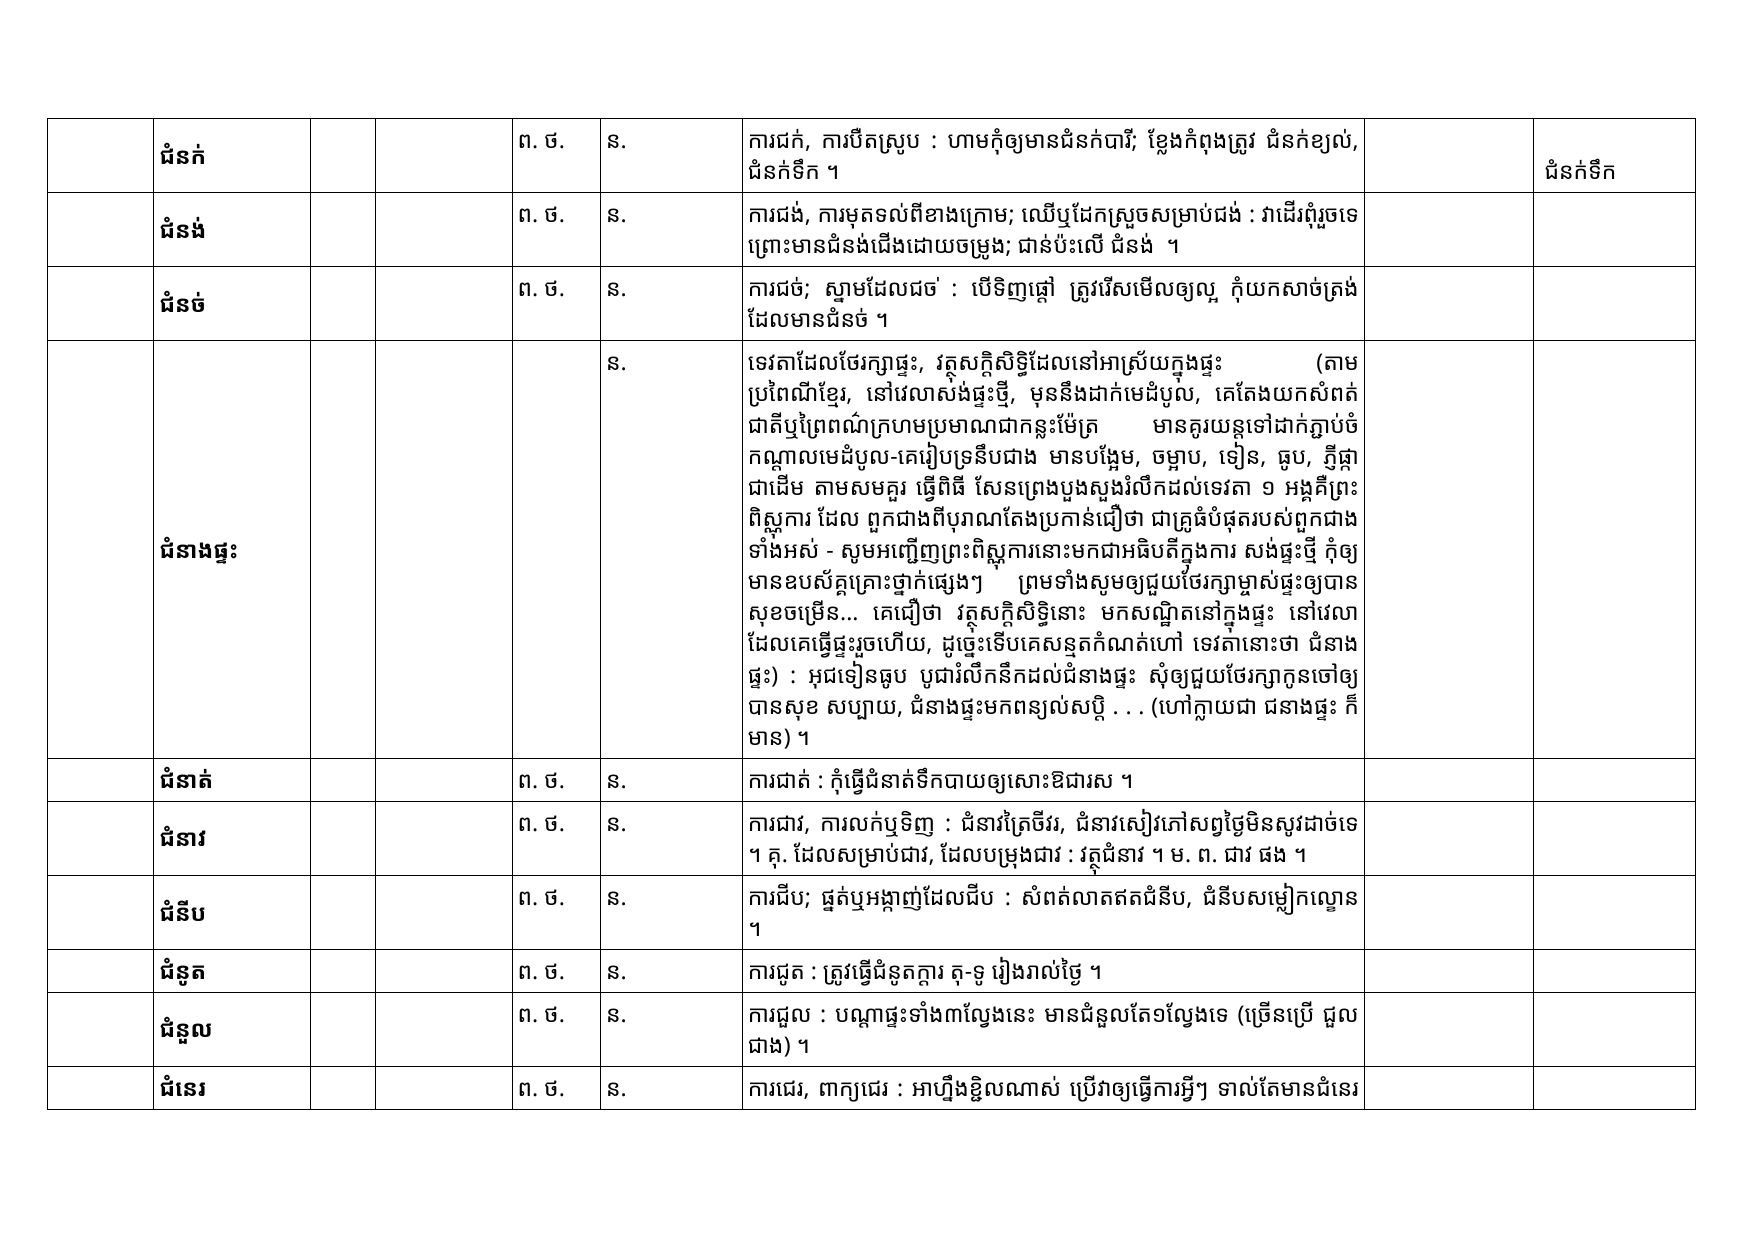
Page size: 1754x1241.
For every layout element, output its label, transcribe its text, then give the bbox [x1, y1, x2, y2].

table_cell [48, 950, 153, 992]
table_cell ព. ថ. [513, 950, 600, 992]
table_cell [376, 993, 512, 1066]
table_cell ជំនក់ [154, 119, 310, 192]
table_cell [376, 876, 512, 949]
table_cell ទេវតា​ដែល​ថែ​រក្សា​ផ្ទះ, វត្ថុ​សក្តិសិទ្ធិ​ដែល​នៅ​អាស្រ័យ​ក្នុង​ផ្ទះ​ (តាម​ប្រពៃណី​ខ្មែរ, នៅ​វេលា​សង់​ផ្ទះ​ថ្មី, មុន​នឹង​ដាក់​មេ​ដំបូល, គេ​តែង​យក​សំពត់​ជាតី​ឬ​ព្រៃ​ពណ៌​ក្រហម​ប្រមាណ​ជា​កន្លះ​ម៉ែត្រ មាន​គូរ​យន្ត​ទៅ​ដាក់​ភ្ជាប់​ចំ​កណ្ដាល​មេ​ដំបូល-គេ​រៀប​ទ្រនឹប​ជាង​ មាន​បង្អែម, ចម្អាប, ទៀន, ធូប, ភ្ញី​ផ្កា ជាដើម តាម​សម​គួរ ធ្វើ​ពិធី​ សែន​ព្រេង​បួងសួង​រំលឹក​ដល់​ទេវតា ១ អង្គ​គឺ​ព្រះ​ពិស្ណុការ ដែល​ ពួក​ជាង​ពី​បុរាណ​តែង​ប្រកាន់​ជឿ​ថា ជា​គ្រូ​ធំ​បំផុត​របស់​ពួក​ជាង​ទាំងអស់ - សូម​អញ្ជើញ​ព្រះ​ពិស្ណុការ​នោះ​មក​ជា​អធិបតី​ក្នុង​ការ​ សង់​ផ្ទះ​ថ្មី កុំ​ឲ្យ​មាន​ឧបស័គ្គ​គ្រោះ​ថ្នាក់​ផ្សេង​ៗ ព្រម​ទាំង​សូម​ឲ្យ​ជួយ​ថែ​រក្សា​ម្ចាស់​ផ្ទះ​ឲ្យ​បាន​សុខ​ចម្រើន... គេ​ជឿ​ថា វត្ថុ​សក្តិសិទ្ធិ​នោះ មក​សណ្ឋិត​នៅ​ក្នុង​ផ្ទះ នៅ​វេលា​ដែល​គេ​ធ្វើ​ផ្ទះ​រួច​ហើយ, ដូច្នេះ​ទើប​គេ​សន្មត​កំណត់​ហៅ ទេវតា​នោះ​ថា ជំនាង​ផ្ទះ) : អុជ​ទៀន​ធូប បូជា​រំលឹក​នឹក​ដល់​ជំនាង​ផ្ទះ សុំ​ឲ្យ​ជួយ​ថែ​រក្សា​កូន​ចៅ​ឲ្យ​បាន​សុខ សប្បាយ, ជំនាង​ផ្ទះ​មក​ពន្យល់​សប្តិ . . . (ហៅ​ក្លាយ​ជា ជនាង​ផ្ទះ ក៏​មាន) ។ [743, 341, 1364, 758]
table_cell [311, 802, 375, 875]
table_cell ការ​ជាវ, ការ​លក់​ឬ​ទិញ : ជំនាវ​ត្រៃ​ចីវរ, ជំនាវ​សៀវភៅ​សព្វ​ថ្ងៃ​មិន​សូវ​ដាច់​ទេ ។ គុ. ដែល​សម្រាប់​ជាវ, ដែល​បម្រុង​ជាវ : វត្ថុ​ជំនាវ ។ ម. ព. ជាវ ផង ។ [743, 802, 1364, 875]
table_cell [1365, 876, 1533, 949]
table_cell [48, 193, 153, 266]
table_cell ជំនាវ [154, 802, 310, 875]
table_cell [376, 759, 512, 801]
table_cell ការ​ជាត់ : កុំ​ធ្វើ​ជំនាត់​ទឹក​បាយ​ឲ្យ​សោះ​ឱជា​រស ។ [743, 759, 1364, 801]
table_cell [1534, 193, 1695, 266]
table_cell [376, 341, 512, 758]
table_cell ការ​ជូត : ត្រូវ​ធ្វើ​ជំនូត​ក្ដារ តុ-ទូ រៀង​រាល់​ថ្ងៃ ។ [743, 950, 1364, 992]
table_cell [1534, 759, 1695, 801]
table_cell [376, 1067, 512, 1109]
table_cell ន. [601, 876, 742, 949]
table_cell [1365, 802, 1533, 875]
table_cell ការ​ជង់, ការ​មុត​ទល់​ពី​ខាង​ក្រោម; ឈើ​ឬ​ដែក​ស្រួច​សម្រាប់​ជង់ : វា​ដើរ​ពុំ​រួច​ទេ ព្រោះ​មាន​ជំនង់​ជើង​ដោយ​ចម្រូង; ជាន់​ប៉ះ​លើ ជំនង់ ។ [743, 193, 1364, 266]
table_cell ន. [601, 950, 742, 992]
table_cell ន. [601, 267, 742, 340]
table_cell [376, 950, 512, 992]
table_cell ព. ថ. [513, 193, 600, 266]
table_cell [1365, 193, 1533, 266]
table_cell ព. ថ. [513, 267, 600, 340]
table_cell ព. ថ. [513, 802, 600, 875]
table_cell [311, 950, 375, 992]
table_cell [48, 876, 153, 949]
table_cell [311, 119, 375, 192]
table_cell [1365, 119, 1533, 192]
table_cell ជំនាង​ផ្ទះ [154, 341, 310, 758]
table_cell ជំនច់ [154, 267, 310, 340]
table_cell [1534, 341, 1695, 758]
table_cell ជំនេរ [154, 1067, 310, 1109]
table_cell [311, 1067, 375, 1109]
table_cell [1534, 802, 1695, 875]
table_cell ព. ថ. [513, 759, 600, 801]
table_cell ជំនាត់ [154, 759, 310, 801]
table_cell ព. ថ. [513, 1067, 600, 1109]
table_cell [48, 267, 153, 340]
table_cell ជំនូត [154, 950, 310, 992]
table_cell ការ​ជក់, ការ​បឺត​ស្រូប : ហាម​កុំ​ឲ្យ​មាន​ជំនក់​បារី; ខ្លែង​កំពុង​ត្រូវ​ ជំនក់​ខ្យល់, ជំនក់​ទឹក ។ [743, 119, 1364, 192]
table_cell [48, 993, 153, 1066]
table_cell [1534, 876, 1695, 949]
table_cell [311, 759, 375, 801]
table_cell [311, 876, 375, 949]
table_cell ព. ថ. [513, 876, 600, 949]
table_cell ន. [601, 993, 742, 1066]
table_cell ន. [601, 1067, 742, 1109]
table_cell [1365, 950, 1533, 992]
table_cell ជំនួល [154, 993, 310, 1066]
table_cell [311, 341, 375, 758]
table_cell [1365, 759, 1533, 801]
table_cell [1534, 950, 1695, 992]
table_cell [1534, 267, 1695, 340]
table_cell [376, 193, 512, 266]
table_cell [376, 267, 512, 340]
table_cell [48, 759, 153, 801]
table_cell [376, 119, 512, 192]
table_cell ព. ថ. [513, 993, 600, 1066]
table_cell [311, 267, 375, 340]
table_cell [1534, 1067, 1695, 1109]
table_cell [1365, 341, 1533, 758]
table_cell ជំនក់ទឹក​ [1534, 119, 1695, 192]
table_cell ការ​ជួល : បណ្ដា​ផ្ទះ​ទាំង​៣​ល្វែង​នេះ មាន​ជំនួល​តែ​១​ល្វែង​ទេ​ (ច្រើន​ប្រើ ជួល ជាង) ។ [743, 993, 1364, 1066]
table_cell ន. [601, 802, 742, 875]
table_cell ន. [601, 193, 742, 266]
table_cell [48, 341, 153, 758]
table_cell ការ​ជីប; ផ្នត់​ឬ​អង្កាញ់​ដែល​ជីប : សំពត់​លាត​ឥត​ជំនីប, ជំនីប​សម្លៀក​ល្ខោន ។ [743, 876, 1364, 949]
table_cell ជំនង់ [154, 193, 310, 266]
table_cell [311, 193, 375, 266]
table_cell [48, 802, 153, 875]
table_cell [1534, 993, 1695, 1066]
table_cell [1365, 993, 1533, 1066]
table_cell [1365, 267, 1533, 340]
table_cell ន. [601, 119, 742, 192]
table_cell [1365, 1067, 1533, 1109]
table_cell ន. [601, 341, 742, 758]
table_cell ជំនីប [154, 876, 310, 949]
table_cell [376, 802, 512, 875]
table_cell ការ​ជច់; ស្នាម​ដែល​ជច់ : បើ​ទិញ​ផ្តៅ ត្រូវ​រើស​មើល​ឲ្យ​ល្អ កុំ​យក​សាច់​ត្រង់ ដែល​មាន​ជំនច់ ។ [743, 267, 1364, 340]
table_cell [513, 341, 600, 758]
table_cell ន. [601, 759, 742, 801]
table_cell [311, 993, 375, 1066]
table_cell ព. ថ. [513, 119, 600, 192]
table_cell ការ​ជេរ, ពាក្យ​ជេរ : អា​ហ្នឹង​ខ្ជិល​ណាស់ ប្រើ​វា​ឲ្យ​ធ្វើ​ការ​អ្វី​ៗ ទាល់​តែ​មាន​ជំនេរ​ [743, 1067, 1364, 1109]
table_cell [48, 1067, 153, 1109]
table_cell [48, 119, 153, 192]
